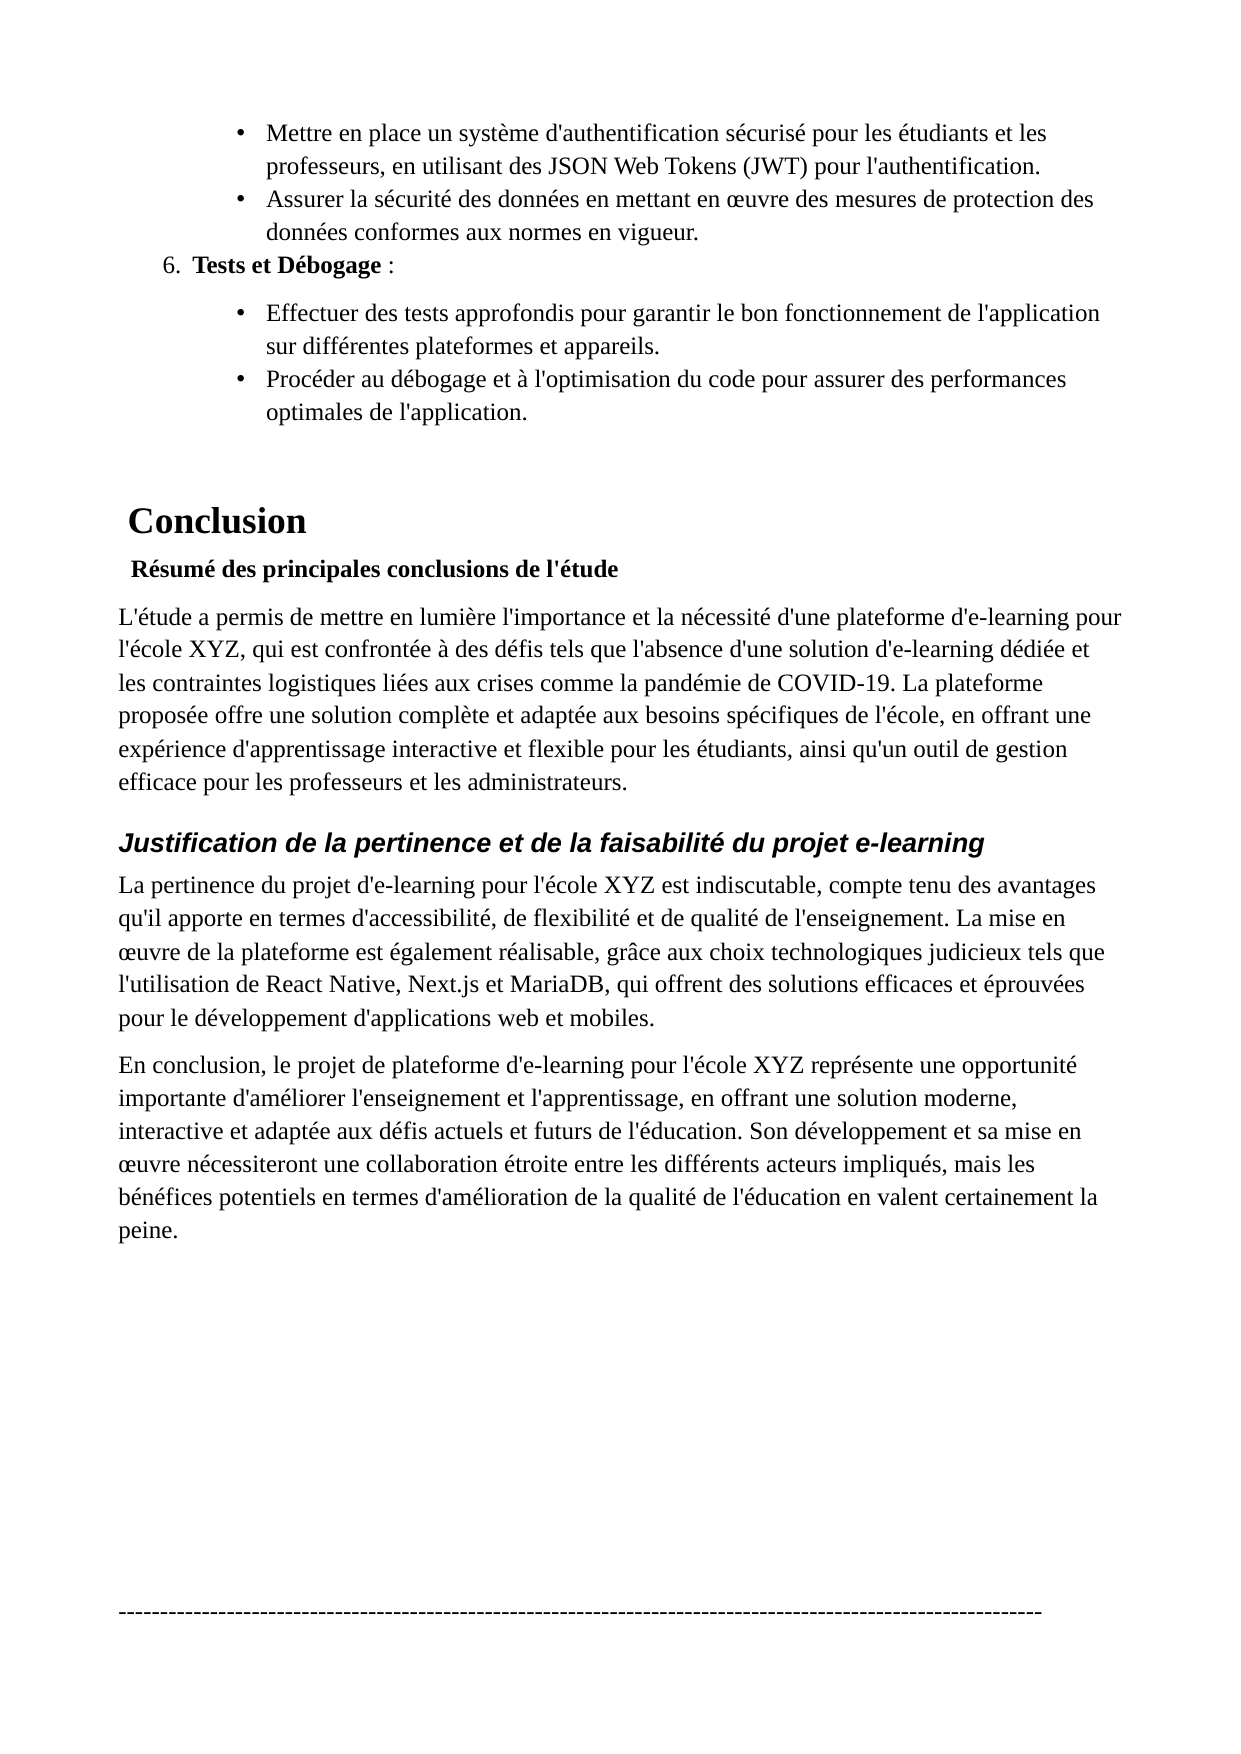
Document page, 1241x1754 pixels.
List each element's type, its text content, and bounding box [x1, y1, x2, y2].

text La pertinence du projet d'e-learning pour l'école XYZ est indiscutable, compte tenu des avantages qu'il apporte en termes d'accessibilité, de flexibilité et de qualité de l'enseignement. La mise en œuvre de la plateforme est également réalisable, grâce aux choix technologiques judicieux tels que l'utilisation de React Native, Next.js et MariaDB, qui offrent des solutions efficaces et éprouvées pour le développement d'applications web et mobiles. [118, 871, 1122, 1031]
text En conclusion, le projet de plateforme d'e-learning pour l'école XYZ représente une opportunité importante d'améliorer l'enseignement et l'apprentissage, en offrant une solution moderne, interactive et adaptée aux défis actuels et futurs de l'éducation. Son développement et sa mise en œuvre nécessiteront une collaboration étroite entre les différents acteurs impliqués, mais les bénéfices potentiels en termes d'amélioration de la qualité de l'éducation en valent certainement la peine. [118, 1050, 1122, 1244]
subtitle Justification de la pertinence et de la faisabilité du projet e-learning [118, 827, 1122, 858]
list Assurer la sécurité des données en mettant en œuvre des mesures de protection des données conformes aux normes en vigueur. [236, 184, 1122, 246]
list Effectuer des tests approfondis pour garantir le bon fonctionnement de l'application sur différentes plateformes et appareils. [236, 298, 1122, 359]
list Tests et Débogage : [162, 250, 1122, 279]
text Résumé des principales conclusions de l'étude [118, 554, 1122, 583]
list Mettre en place un système d'authentification sécurisé pour les étudiants et les professeurs, en utilisant des JSON Web Tokens (JWT) pour l'authentification. [236, 118, 1122, 180]
text --------------------------------------------------------------------------------------------------------------- [118, 1596, 1122, 1625]
text L'étude a permis de mettre en lumière l'importance et la nécessité d'une plateforme d'e-learning pour l'école XYZ, qui est confrontée à des défis tels que l'absence d'une solution d'e-learning dédiée et les contraintes logistiques liées aux crises comme la pandémie de COVID-19. La plateforme proposée offre une solution complète et adaptée aux besoins spécifiques de l'école, en offrant une expérience d'apprentissage interactive et flexible pour les étudiants, ainsi qu'un outil de gestion efficace pour les professeurs et les administrateurs. [118, 602, 1122, 795]
subtitle Conclusion [118, 498, 1122, 541]
list Procéder au débogage et à l'optimisation du code pour assurer des performances optimales de l'application. [236, 364, 1122, 426]
